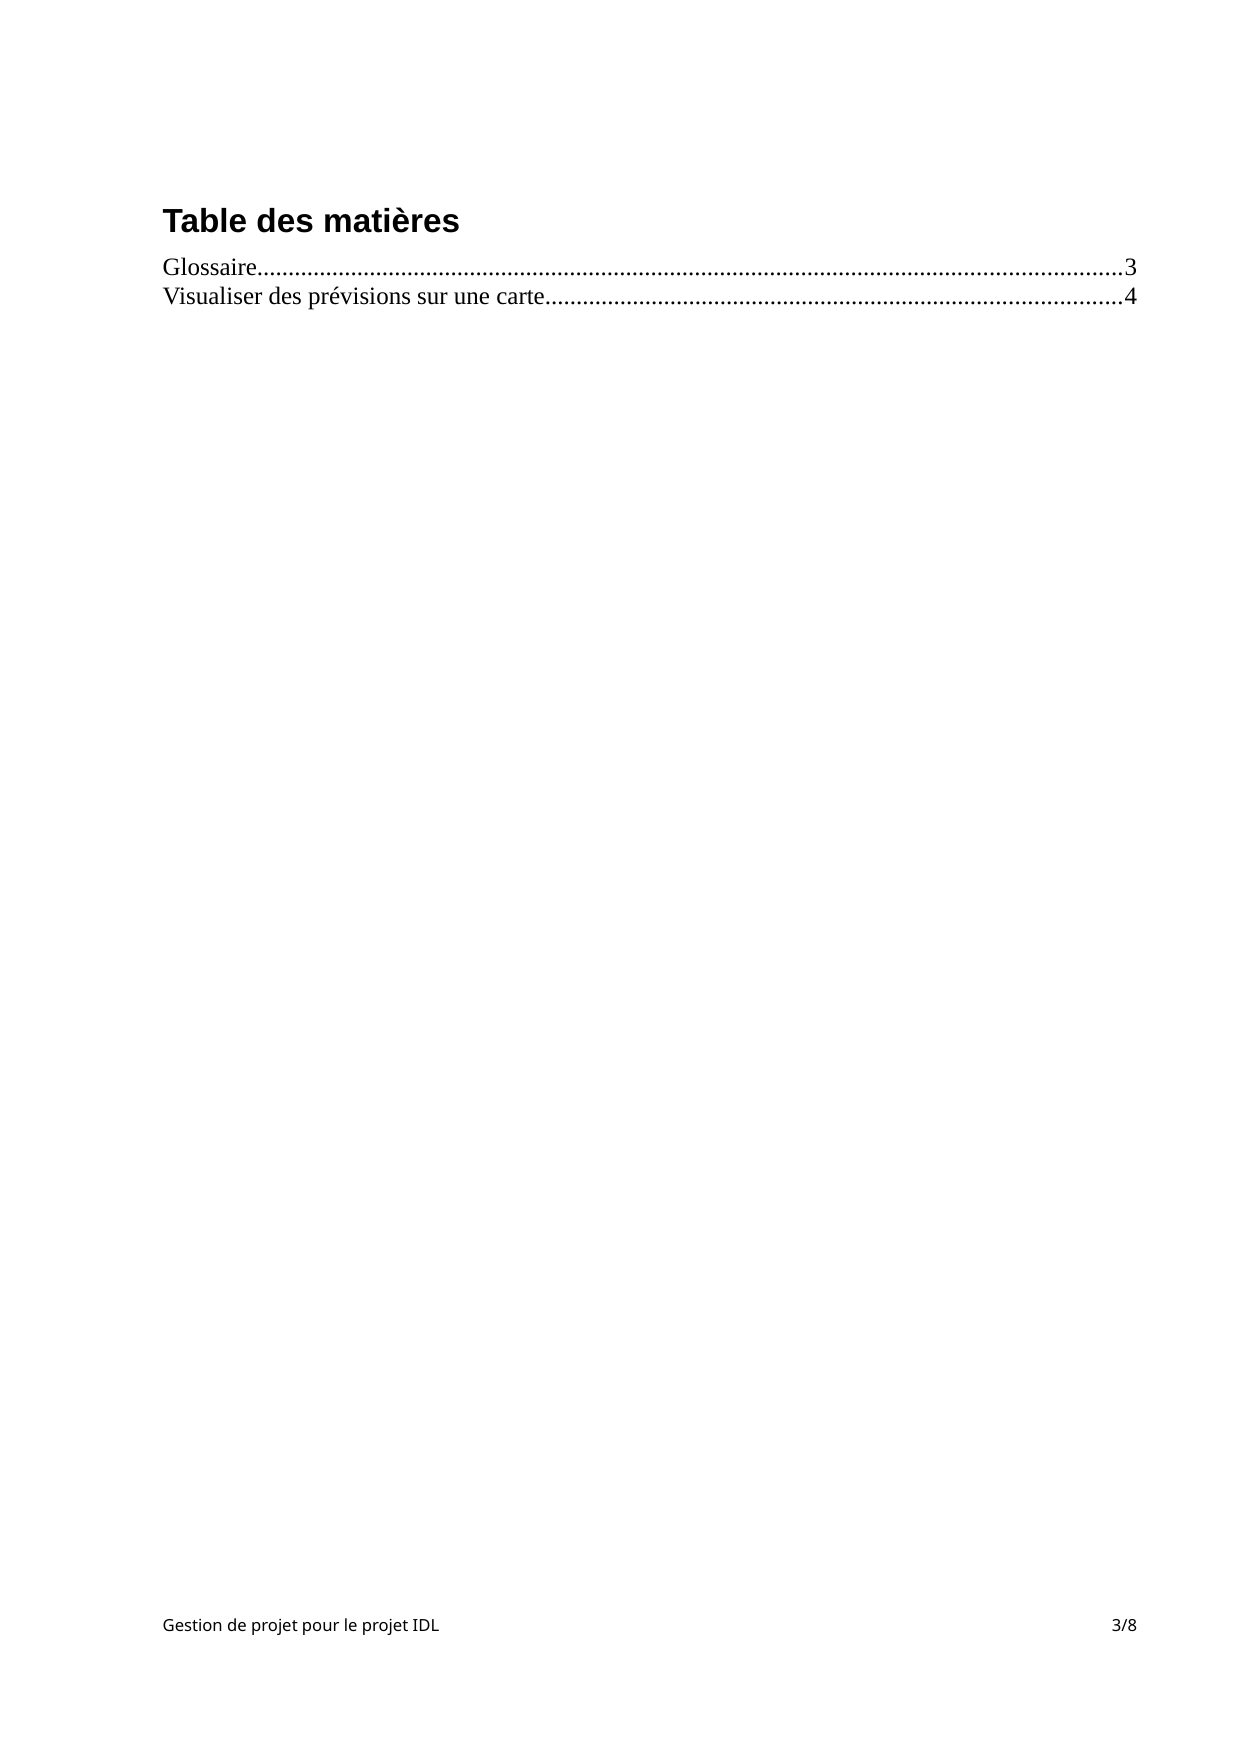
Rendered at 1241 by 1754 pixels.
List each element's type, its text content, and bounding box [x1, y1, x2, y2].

text Glossaire 3 [162, 252, 1137, 281]
subtitle Table des matières [162, 201, 1137, 240]
text Visualiser des prévisions sur une carte 4 [162, 281, 1137, 310]
